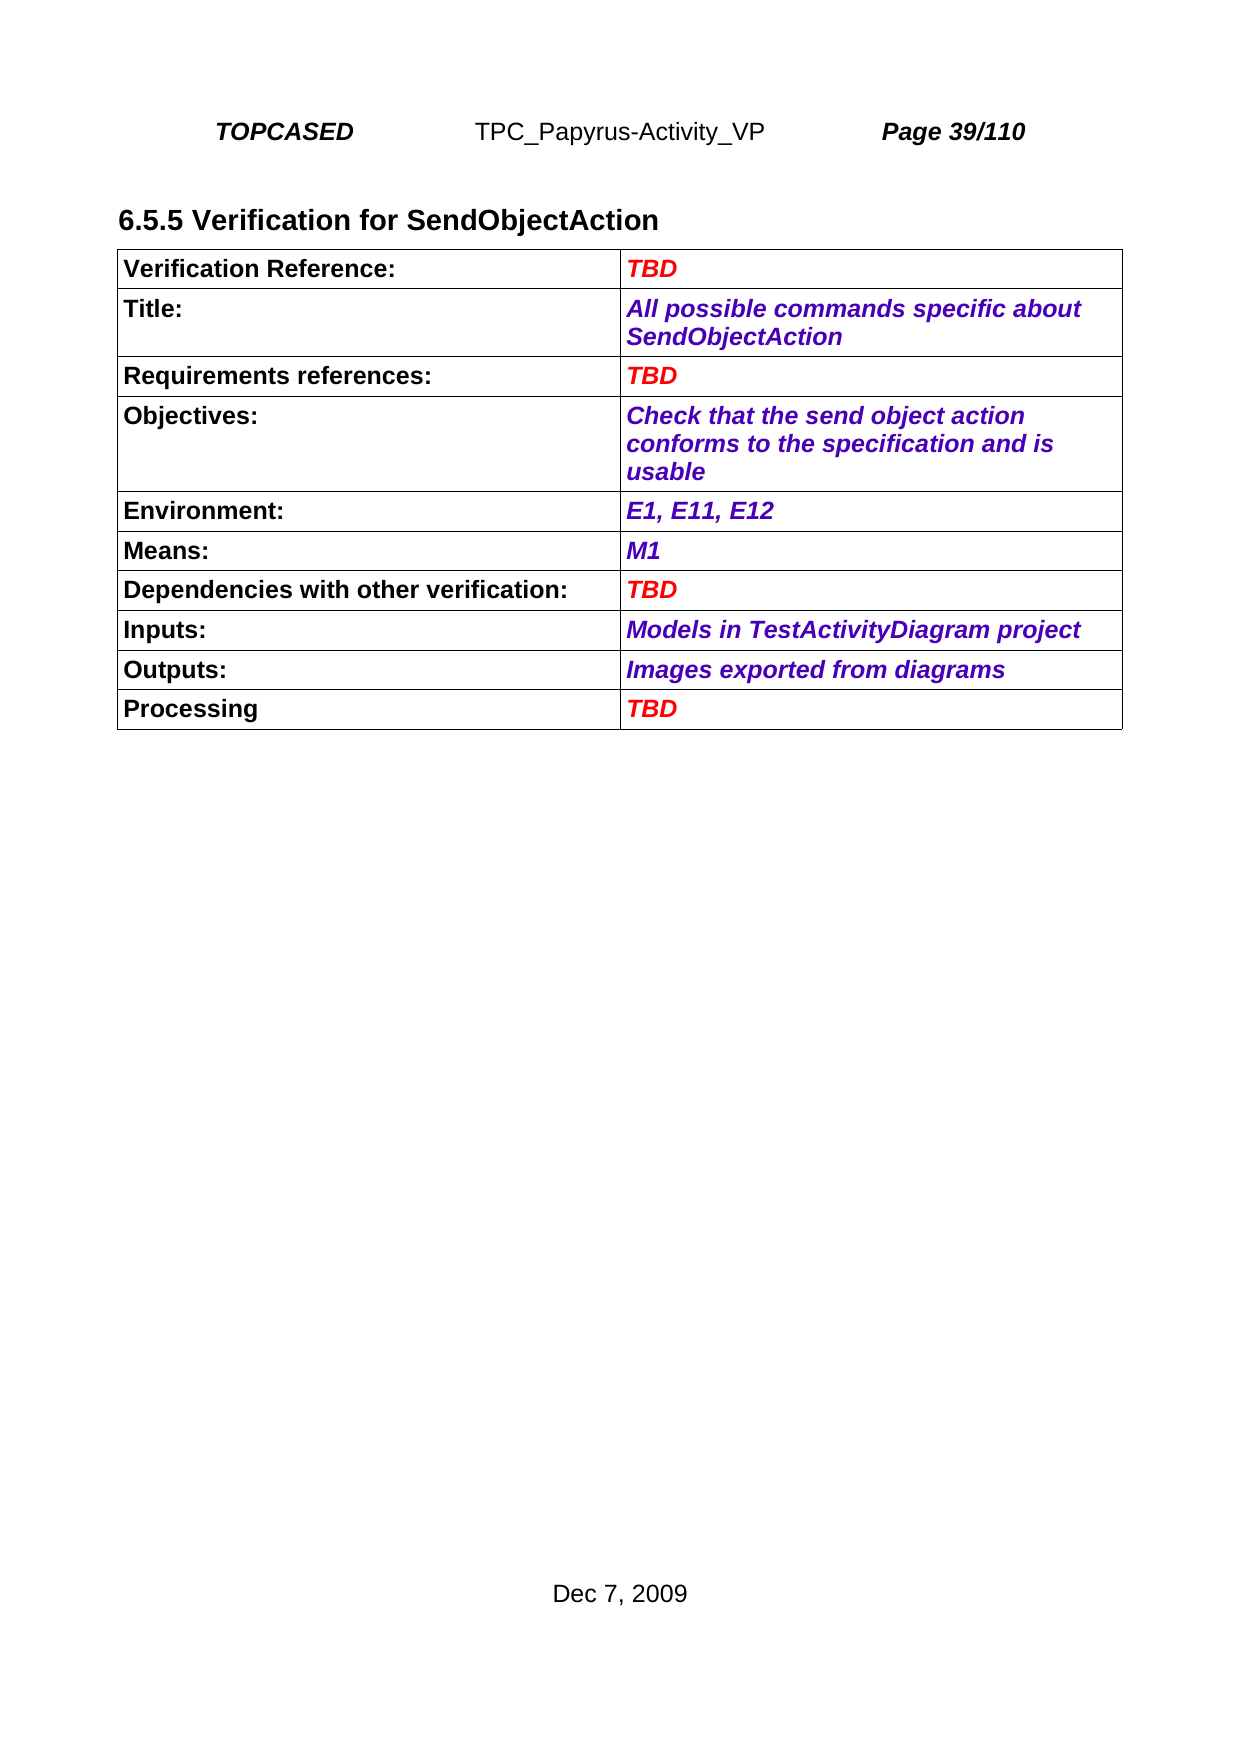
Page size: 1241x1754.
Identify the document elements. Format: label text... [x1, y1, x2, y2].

table_cell TBD [621, 571, 1122, 610]
table_cell Dependencies with other verification: [118, 571, 620, 610]
table_cell TBD [621, 690, 1122, 729]
table_header TBD [621, 250, 1122, 288]
table_cell Title: [118, 289, 620, 356]
table_cell M1 [621, 532, 1122, 570]
table_cell Images exported from diagrams [621, 651, 1122, 689]
table_cell Check that the send object action conforms to the specification and is usable [621, 397, 1122, 491]
table_cell Outputs: [118, 651, 620, 689]
table_cell All possible commands specific about SendObjectAction [621, 289, 1122, 356]
table_cell Requirements references: [118, 357, 620, 396]
table_cell Models in TestActivityDiagram project [621, 611, 1122, 650]
table_cell Environment: [118, 492, 620, 531]
table_cell Processing [118, 690, 620, 729]
table_cell Inputs: [118, 611, 620, 650]
table_cell TBD [621, 357, 1122, 396]
table_header Verification Reference: [118, 250, 620, 288]
table_cell Objectives: [118, 397, 620, 491]
table_cell Means: [118, 532, 620, 570]
table_cell E1, E11, E12 [621, 492, 1122, 531]
subtitle Verification for SendObjectAction [118, 204, 1122, 236]
